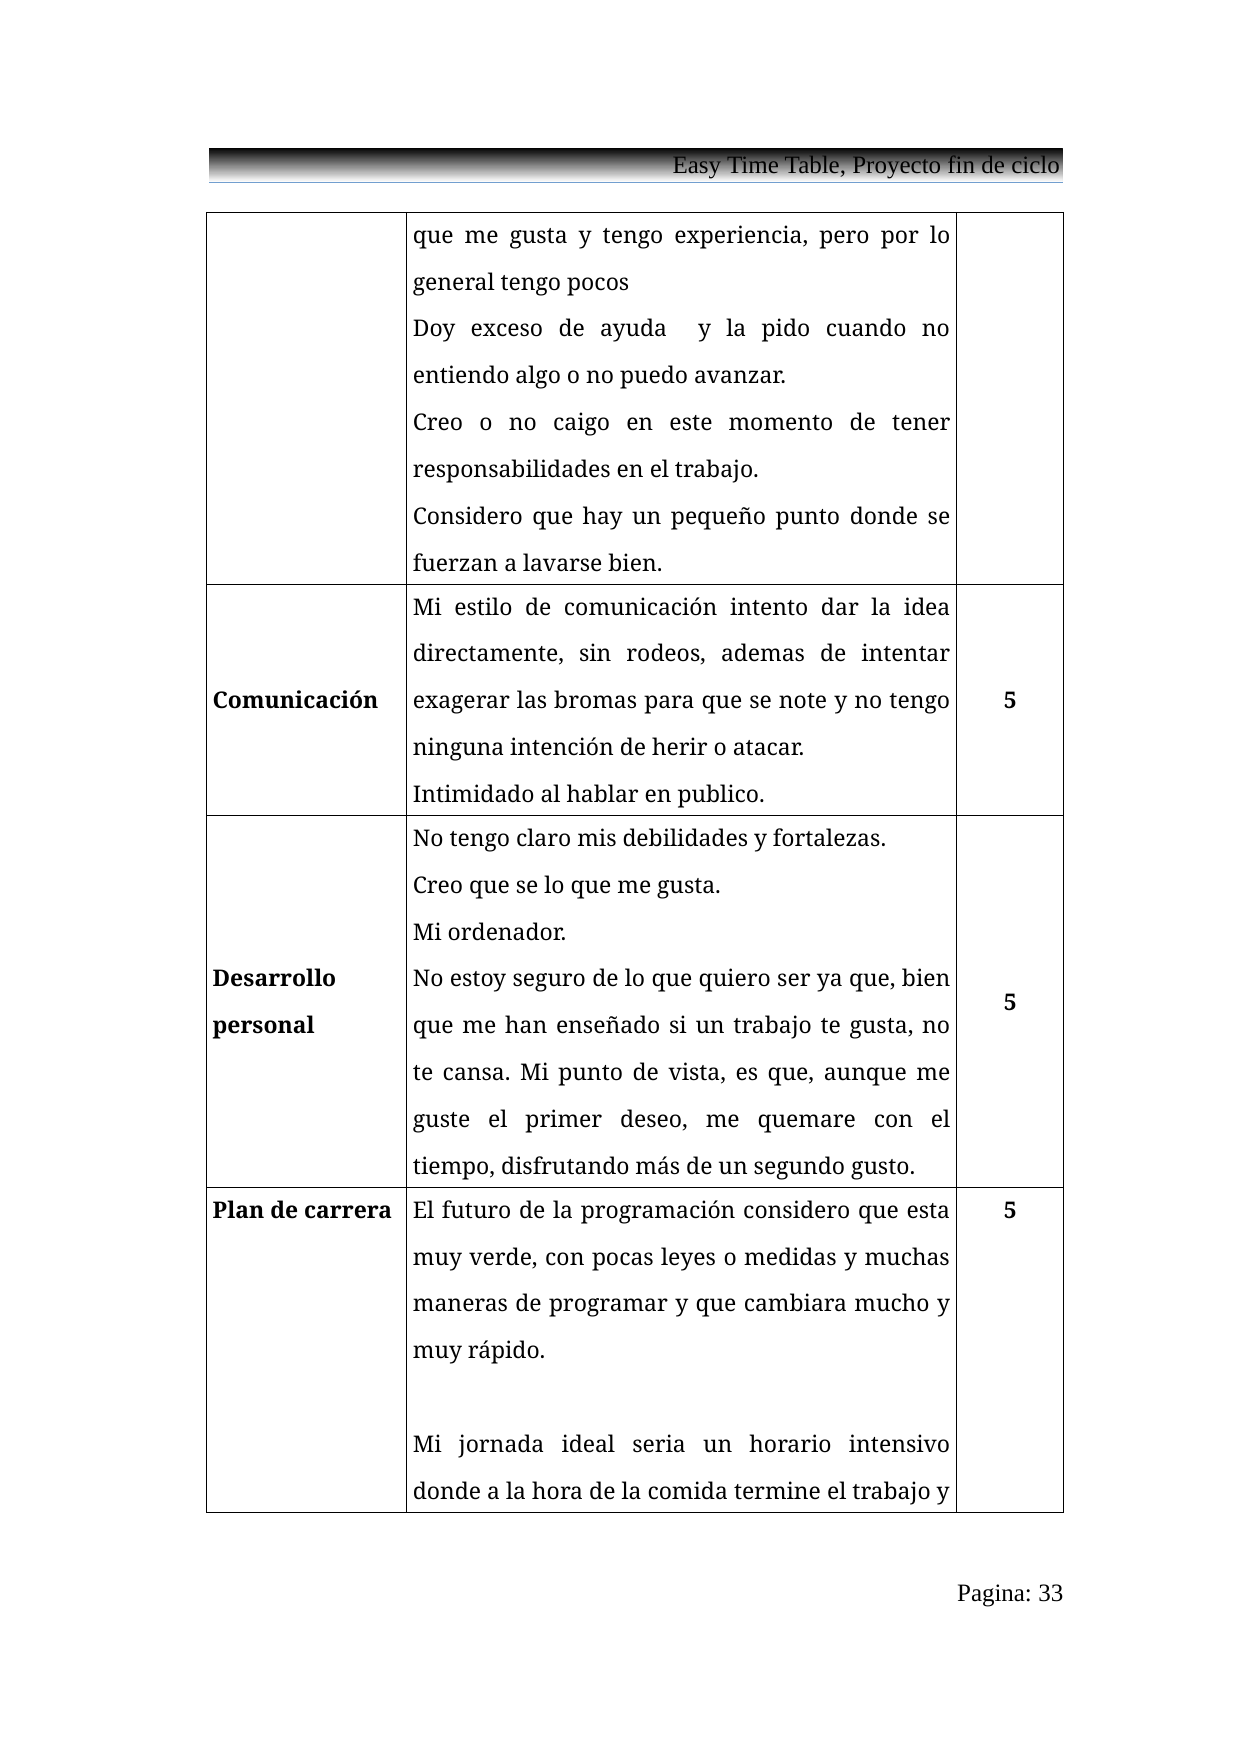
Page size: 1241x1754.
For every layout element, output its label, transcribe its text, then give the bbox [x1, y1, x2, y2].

table_cell Mi estilo de comunicación intento dar la idea directamente, sin rodeos, ademas de intentar exagerar las bromas para que se note y no tengo ninguna intención de herir o atacar. Intimidado al hablar en publico. [407, 585, 956, 815]
table_cell Comunicación [207, 585, 406, 815]
table_cell 5 [957, 816, 1063, 1187]
table_cell El futuro de la programación considero que esta muy verde, con pocas leyes o medidas y muchas maneras de programar y que cambiara mucho y muy rápido. Mi jornada ideal seria un horario intensivo donde a la hora de la comida termine el trabajo y [407, 1188, 956, 1512]
table_cell 5 [957, 1188, 1063, 1512]
table_cell Plan de carrera [207, 1188, 406, 1512]
table_cell Desarrollo personal [207, 816, 406, 1187]
table_cell que me gusta y tengo experiencia, pero por lo general tengo pocos Doy exceso de ayuda y la pido cuando no entiendo algo o no puedo avanzar. Creo o no caigo en este momento de tener responsabilidades en el trabajo. Considero que hay un pequeño punto donde se fuerzan a lavarse bien. [407, 213, 956, 584]
table_cell No tengo claro mis debilidades y fortalezas. Creo que se lo que me gusta. Mi ordenador. No estoy seguro de lo que quiero ser ya que, bien que me han enseñado si un trabajo te gusta, no te cansa. Mi punto de vista, es que, aunque me guste el primer deseo, me quemare con el tiempo, disfrutando más de un segundo gusto. [407, 816, 956, 1187]
table_cell [957, 213, 1063, 584]
table_cell 5 [957, 585, 1063, 815]
table_cell [207, 213, 406, 584]
